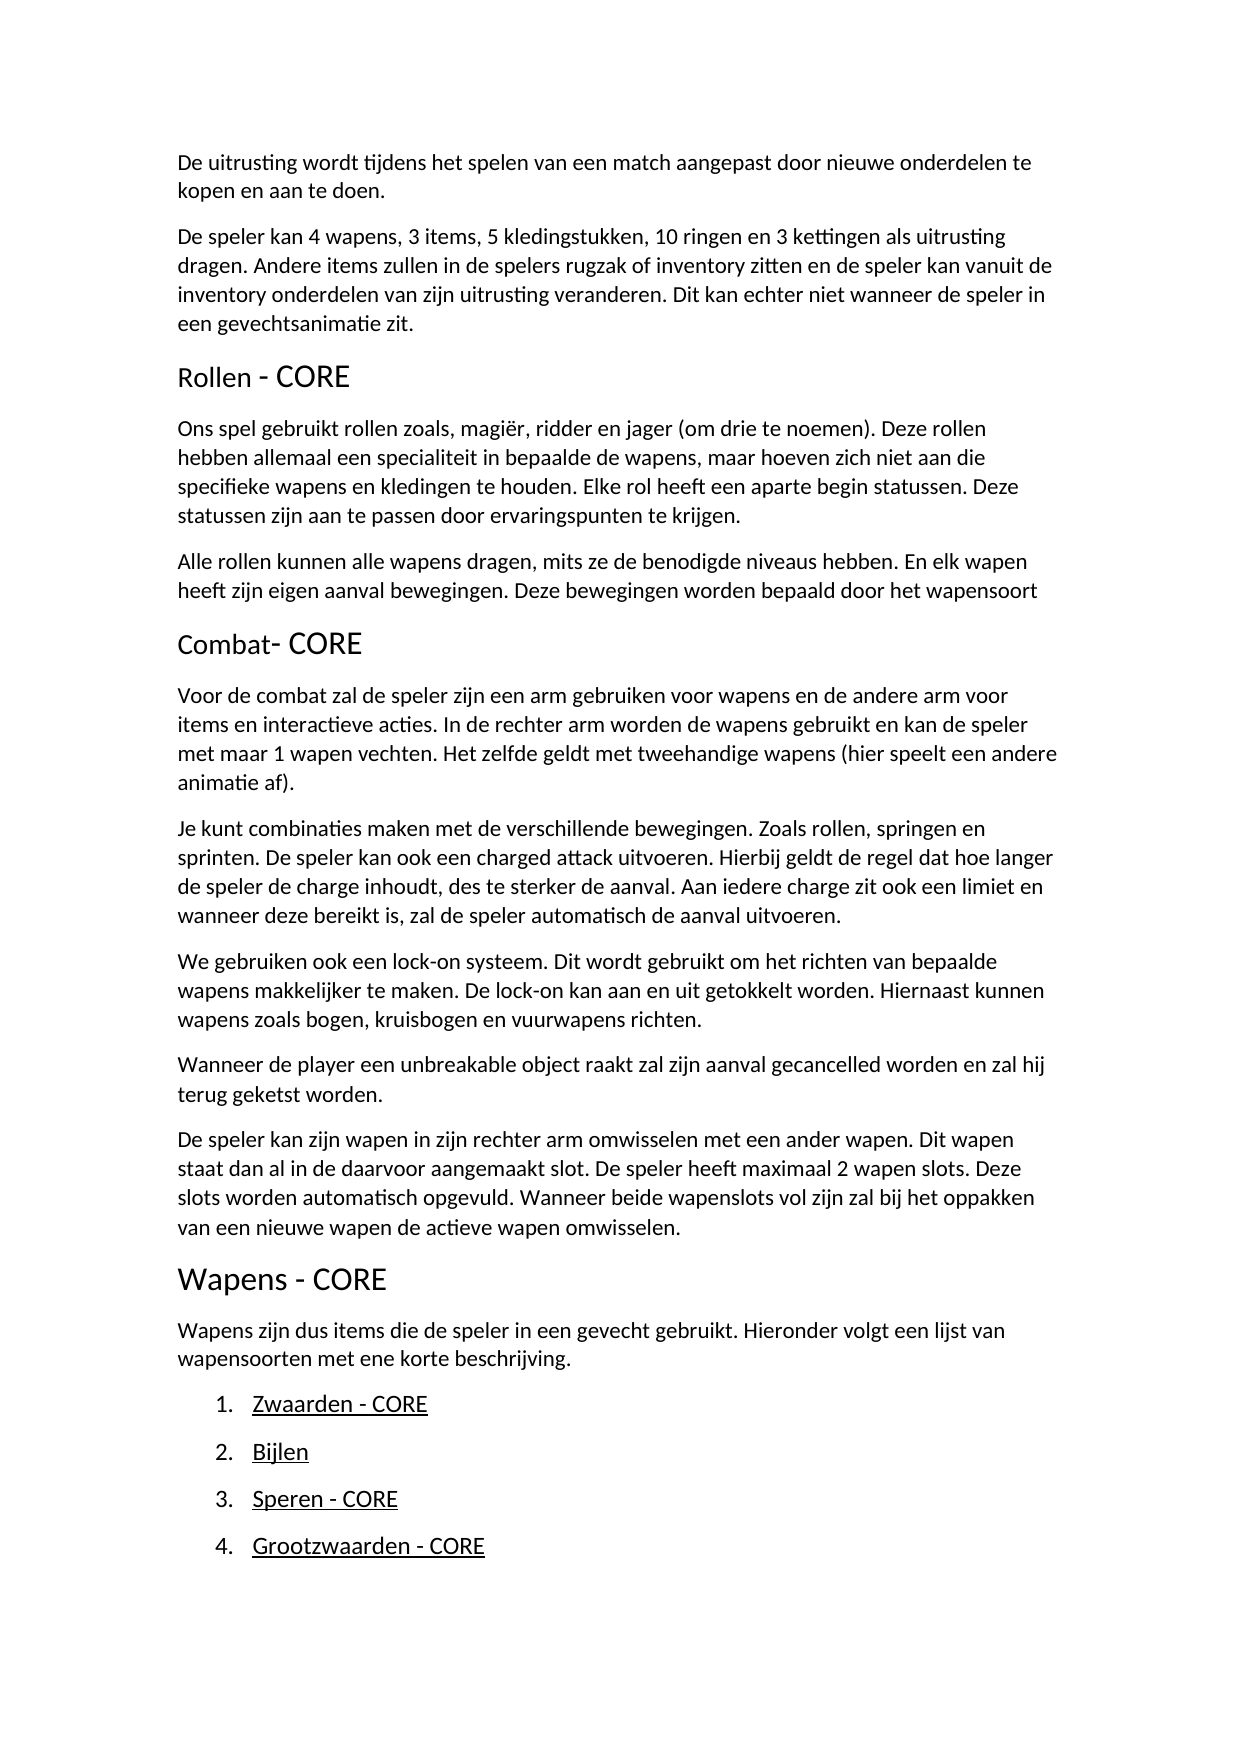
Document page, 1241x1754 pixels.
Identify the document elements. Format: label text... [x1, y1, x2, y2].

text Wapens zijn dus items die de speler in een gevecht gebruikt. Hieronder volgt een lijst van wapensoorten met ene korte beschrijving. [177, 1316, 1063, 1372]
text Wapens - CORE [177, 1258, 1063, 1299]
text Wanneer de player een unbreakable object raakt zal zijn aanval gecancelled worden en zal hij terug geketst worden. [177, 1051, 1063, 1108]
text Ons spel gebruikt rollen zoals, magiër, ridder en jager (om drie te noemen). Deze rollen hebben allemaal een specialiteit in bepaalde de wapens, maar hoeven zich niet aan die specifieke wapens en kledingen te houden. Elke rol heeft een aparte begin statussen. Deze statussen zijn aan te passen door ervaringspunten te krijgen. [177, 414, 1063, 529]
list Grootzwaarden - CORE [215, 1530, 1063, 1561]
text De speler kan 4 wapens, 3 items, 5 kledingstukken, 10 ringen en 3 kettingen als uitrusting dragen. Andere items zullen in de spelers rugzak of inventory zitten en de speler kan vanuit de inventory onderdelen van zijn uitrusting veranderen. Dit kan echter niet wanneer de speler in een gevechtsanimatie zit. [177, 222, 1063, 338]
text Rollen - CORE [177, 355, 1063, 396]
list Bijlen [215, 1436, 1063, 1466]
text We gebruiken ook een lock-on systeem. Dit wordt gebruikt om het richten van bepaalde wapens makkelijker te maken. De lock-on kan aan en uit getokkelt worden. Hiernaast kunnen wapens zoals bogen, kruisbogen en vuurwapens richten. [177, 947, 1063, 1033]
list Zwaarden - CORE [215, 1388, 1063, 1419]
text Voor de combat zal de speler zijn een arm gebruiken voor wapens en de andere arm voor items en interactieve acties. In de rechter arm worden de wapens gebruikt en kan de speler met maar 1 wapen vechten. Het zelfde geldt met tweehandige wapens (hier speelt een andere animatie af). [177, 681, 1063, 796]
text Alle rollen kunnen alle wapens dragen, mits ze de benodigde niveaus hebben. En elk wapen heeft zijn eigen aanval bewegingen. Deze bewegingen worden bepaald door het wapensoort [177, 547, 1063, 604]
text De uitrusting wordt tijdens het spelen van een match aangepast door nieuwe onderdelen te kopen en aan te doen. [177, 148, 1063, 205]
text Je kunt combinaties maken met de verschillende bewegingen. Zoals rollen, springen en sprinten. De speler kan ook een charged attack uitvoeren. Hierbij geldt de regel dat hoe langer de speler de charge inhoudt, des te sterker de aanval. Aan iedere charge zit ook een limiet en wanneer deze bereikt is, zal de speler automatisch de aanval uitvoeren. [177, 814, 1063, 929]
list Speren - CORE [215, 1483, 1063, 1513]
text De speler kan zijn wapen in zijn rechter arm omwisselen met een ander wapen. Dit wapen staat dan al in de daarvoor aangemaakt slot. De speler heeft maximaal 2 wapen slots. Deze slots worden automatisch opgevuld. Wanneer beide wapenslots vol zijn zal bij het oppakken van een nieuwe wapen de actieve wapen omwisselen. [177, 1125, 1063, 1241]
text Combat- CORE [177, 622, 1063, 663]
